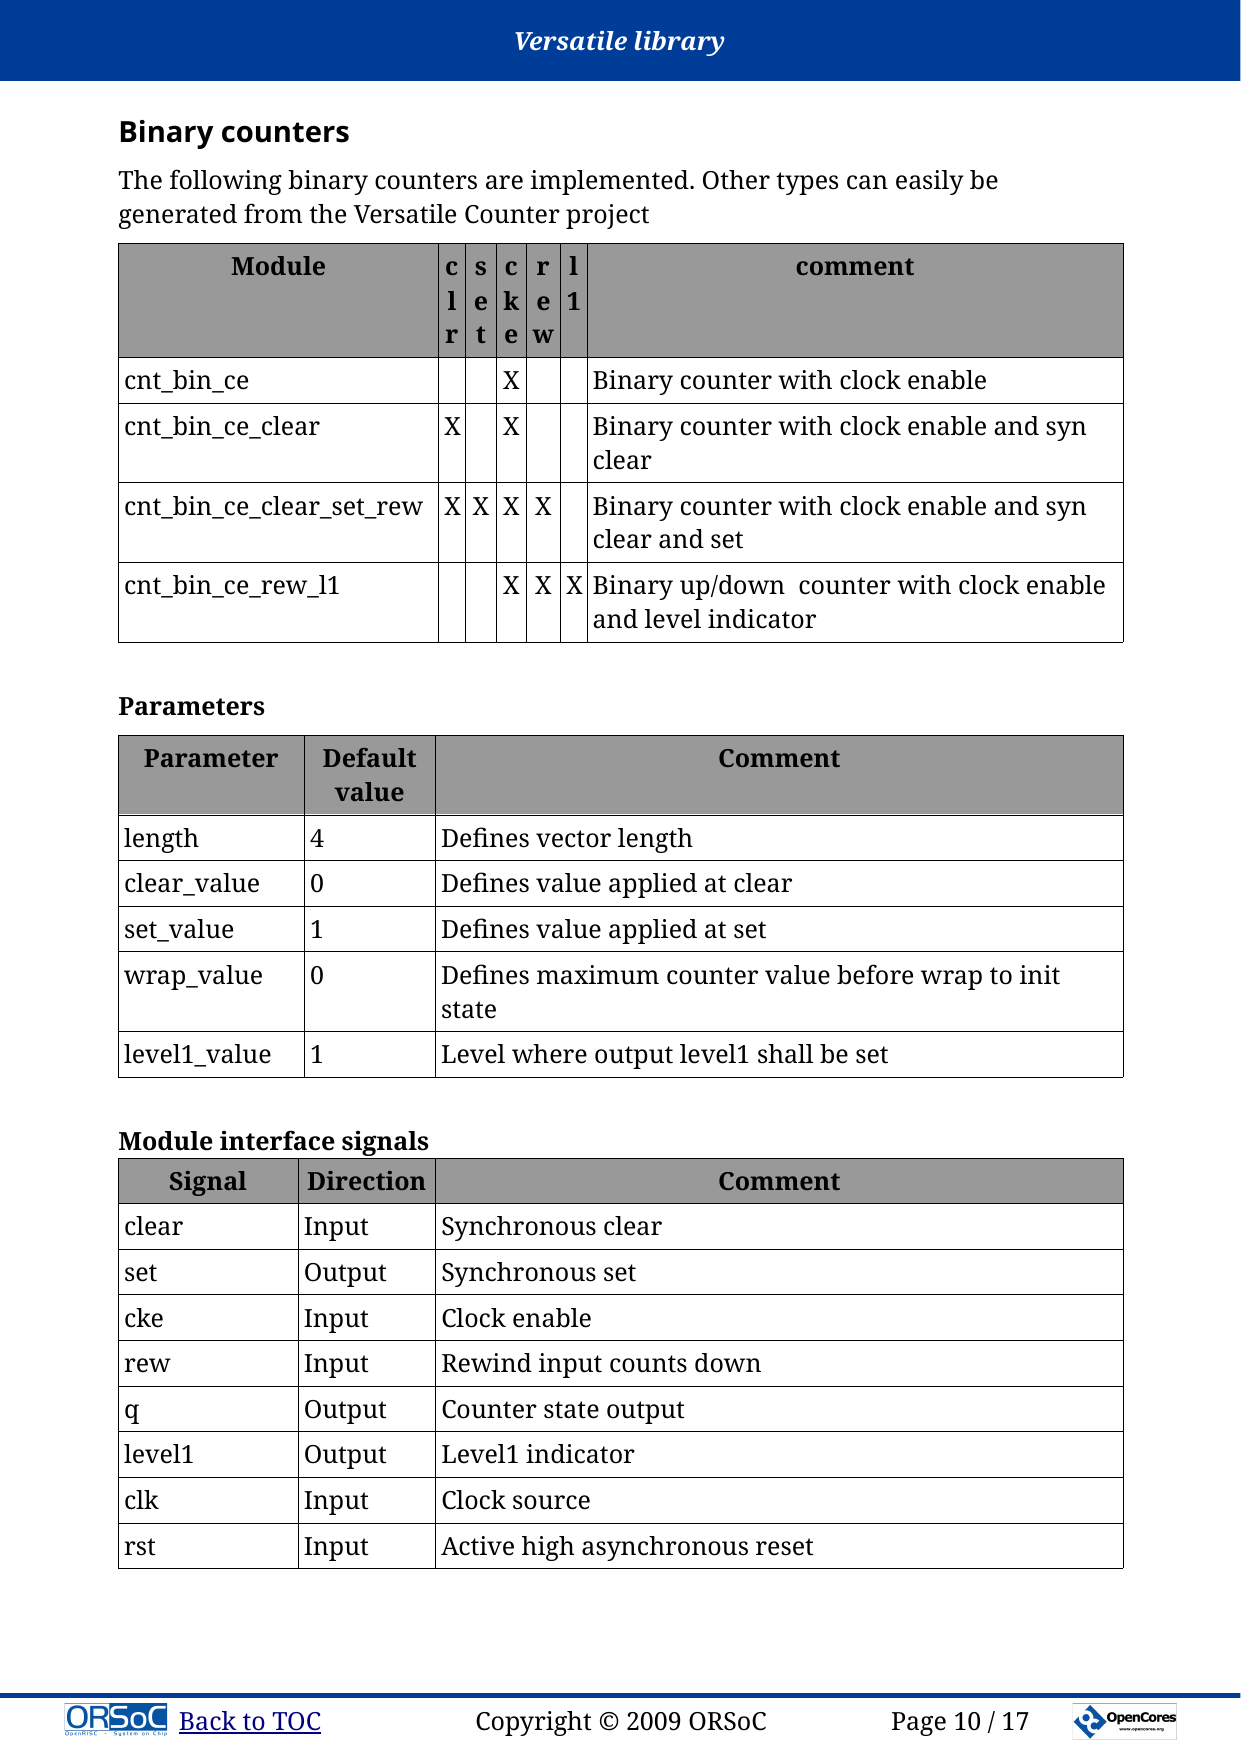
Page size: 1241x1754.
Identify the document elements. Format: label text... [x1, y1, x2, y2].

table_cell clk [119, 1478, 298, 1522]
table_cell cke [119, 1295, 298, 1340]
table_cell 0 [305, 952, 435, 1031]
table_cell [439, 358, 465, 403]
table_cell X [527, 483, 560, 562]
table_cell Output [299, 1432, 435, 1477]
table_header Comment [436, 736, 1123, 814]
table_cell rst [119, 1524, 298, 1568]
table_cell X [497, 483, 526, 562]
table_cell X [439, 483, 465, 562]
table_header Signal [119, 1159, 298, 1203]
table_cell Defines value applied at set [436, 907, 1123, 951]
table_header rew [527, 244, 560, 357]
table_header Comment [436, 1159, 1123, 1203]
table_cell X [439, 404, 465, 482]
table_cell set_value [119, 907, 304, 951]
table_cell Input [299, 1478, 435, 1522]
table_cell level1_value [119, 1032, 304, 1077]
table_header cke [497, 244, 526, 357]
table_cell Active high asynchronous reset [436, 1524, 1123, 1568]
table_cell X [466, 483, 496, 562]
table_cell [561, 404, 587, 482]
table_cell Synchronous clear [436, 1204, 1123, 1249]
table_cell Input [299, 1524, 435, 1568]
table_cell Input [299, 1341, 435, 1386]
table_cell Level where output level1 shall be set [436, 1032, 1123, 1077]
subtitle Binary counters [118, 111, 1122, 151]
table_cell [466, 563, 496, 642]
table_cell length [119, 816, 304, 860]
text Parameters [118, 688, 1122, 722]
table_cell Defines maximum counter value before wrap to init state [436, 952, 1123, 1031]
table_cell set [119, 1250, 298, 1294]
table_cell cnt_bin_ce [119, 358, 438, 403]
table_header Module [119, 244, 438, 357]
table_cell Synchronous set [436, 1250, 1123, 1294]
table_cell Output [299, 1387, 435, 1431]
table_cell cnt_bin_ce_clear [119, 404, 438, 482]
table_cell [439, 563, 465, 642]
table_cell Binary counter with clock enable and syn clear and set [588, 483, 1123, 562]
table_cell Defines vector length [436, 816, 1123, 860]
table_cell X [497, 404, 526, 482]
table_cell X [527, 563, 560, 642]
table_cell clear_value [119, 861, 304, 906]
table_cell 1 [305, 907, 435, 951]
table_cell Rewind input counts down [436, 1341, 1123, 1386]
text The following binary counters are implemented. Other types can easily be generated from the Versatile Counter project [118, 163, 1122, 231]
table_cell [466, 404, 496, 482]
table_header comment [588, 244, 1123, 357]
table_cell Clock source [436, 1478, 1123, 1522]
table_header clr [439, 244, 465, 357]
table_cell X [497, 563, 526, 642]
table_cell X [561, 563, 587, 642]
picture [64, 1703, 168, 1736]
table_cell wrap_value [119, 952, 304, 1031]
table_cell 1 [305, 1032, 435, 1077]
table_cell [466, 358, 496, 403]
table_cell Output [299, 1250, 435, 1294]
table_cell [527, 358, 560, 403]
table_cell Counter state output [436, 1387, 1123, 1431]
table_cell level1 [119, 1432, 298, 1477]
table_cell [561, 358, 587, 403]
table_cell Input [299, 1204, 435, 1249]
table_cell Level1 indicator [436, 1432, 1123, 1477]
table_cell Binary counter with clock enable [588, 358, 1123, 403]
table_cell Binary up/down counter with clock enable and level indicator [588, 563, 1123, 642]
table_cell Input [299, 1295, 435, 1340]
table_header Parameter [119, 736, 304, 814]
table_cell rew [119, 1341, 298, 1386]
text Module interface signals [118, 1123, 1122, 1157]
table_header l1 [561, 244, 587, 357]
table_cell Binary counter with clock enable and syn clear [588, 404, 1123, 482]
table_cell [561, 483, 587, 562]
table_cell clear [119, 1204, 298, 1249]
table_cell q [119, 1387, 298, 1431]
table_header set [466, 244, 496, 357]
table_cell [527, 404, 560, 482]
table_cell cnt_bin_ce_clear_set_rew [119, 483, 438, 562]
table_cell cnt_bin_ce_rew_l1 [119, 563, 438, 642]
table_cell Defines value applied at clear [436, 861, 1123, 906]
table_cell X [497, 358, 526, 403]
table_cell Clock enable [436, 1295, 1123, 1340]
picture [1072, 1703, 1177, 1740]
table_cell 0 [305, 861, 435, 906]
table_header Direction [299, 1159, 435, 1203]
table_header Default value [305, 736, 435, 814]
table_cell 4 [305, 816, 435, 860]
